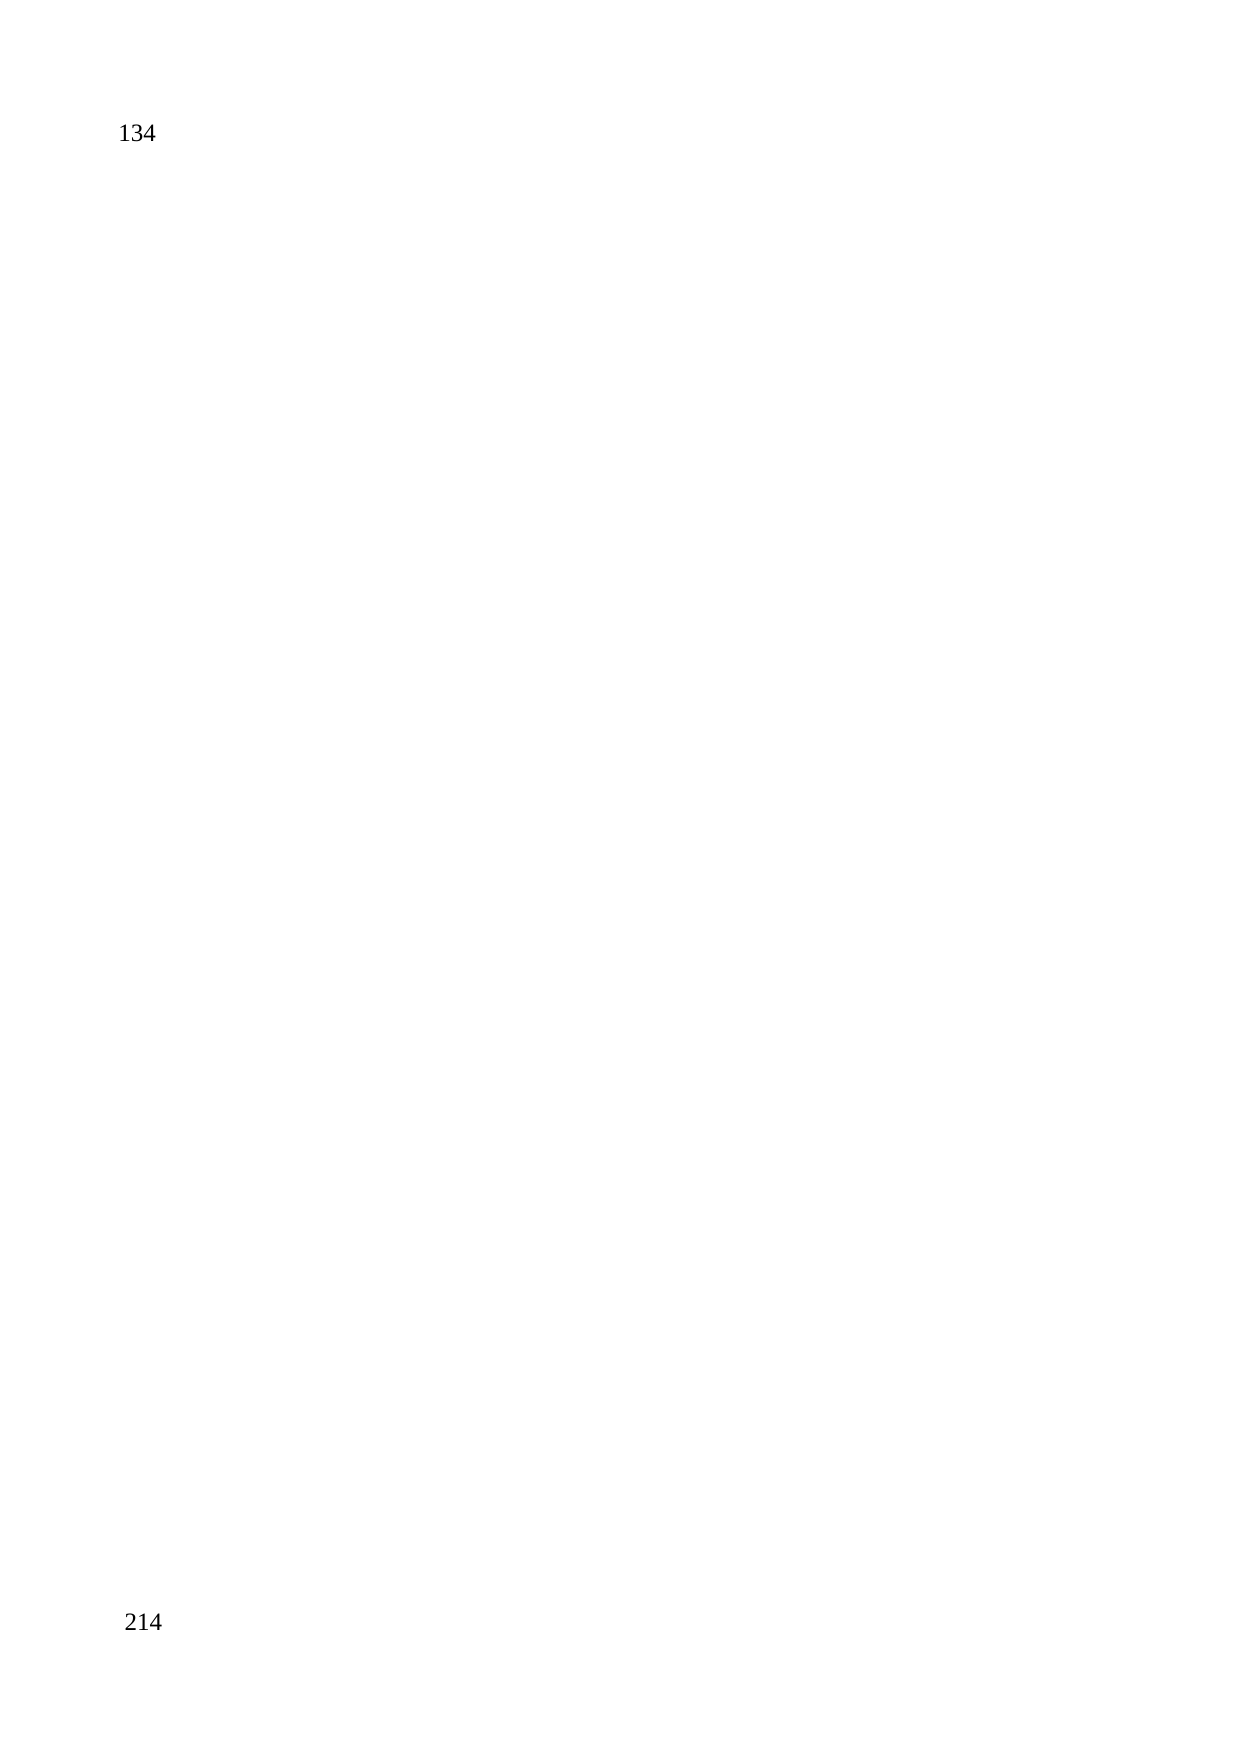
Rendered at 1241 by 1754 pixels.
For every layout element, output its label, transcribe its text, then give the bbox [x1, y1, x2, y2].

text 134 [118, 118, 1122, 147]
